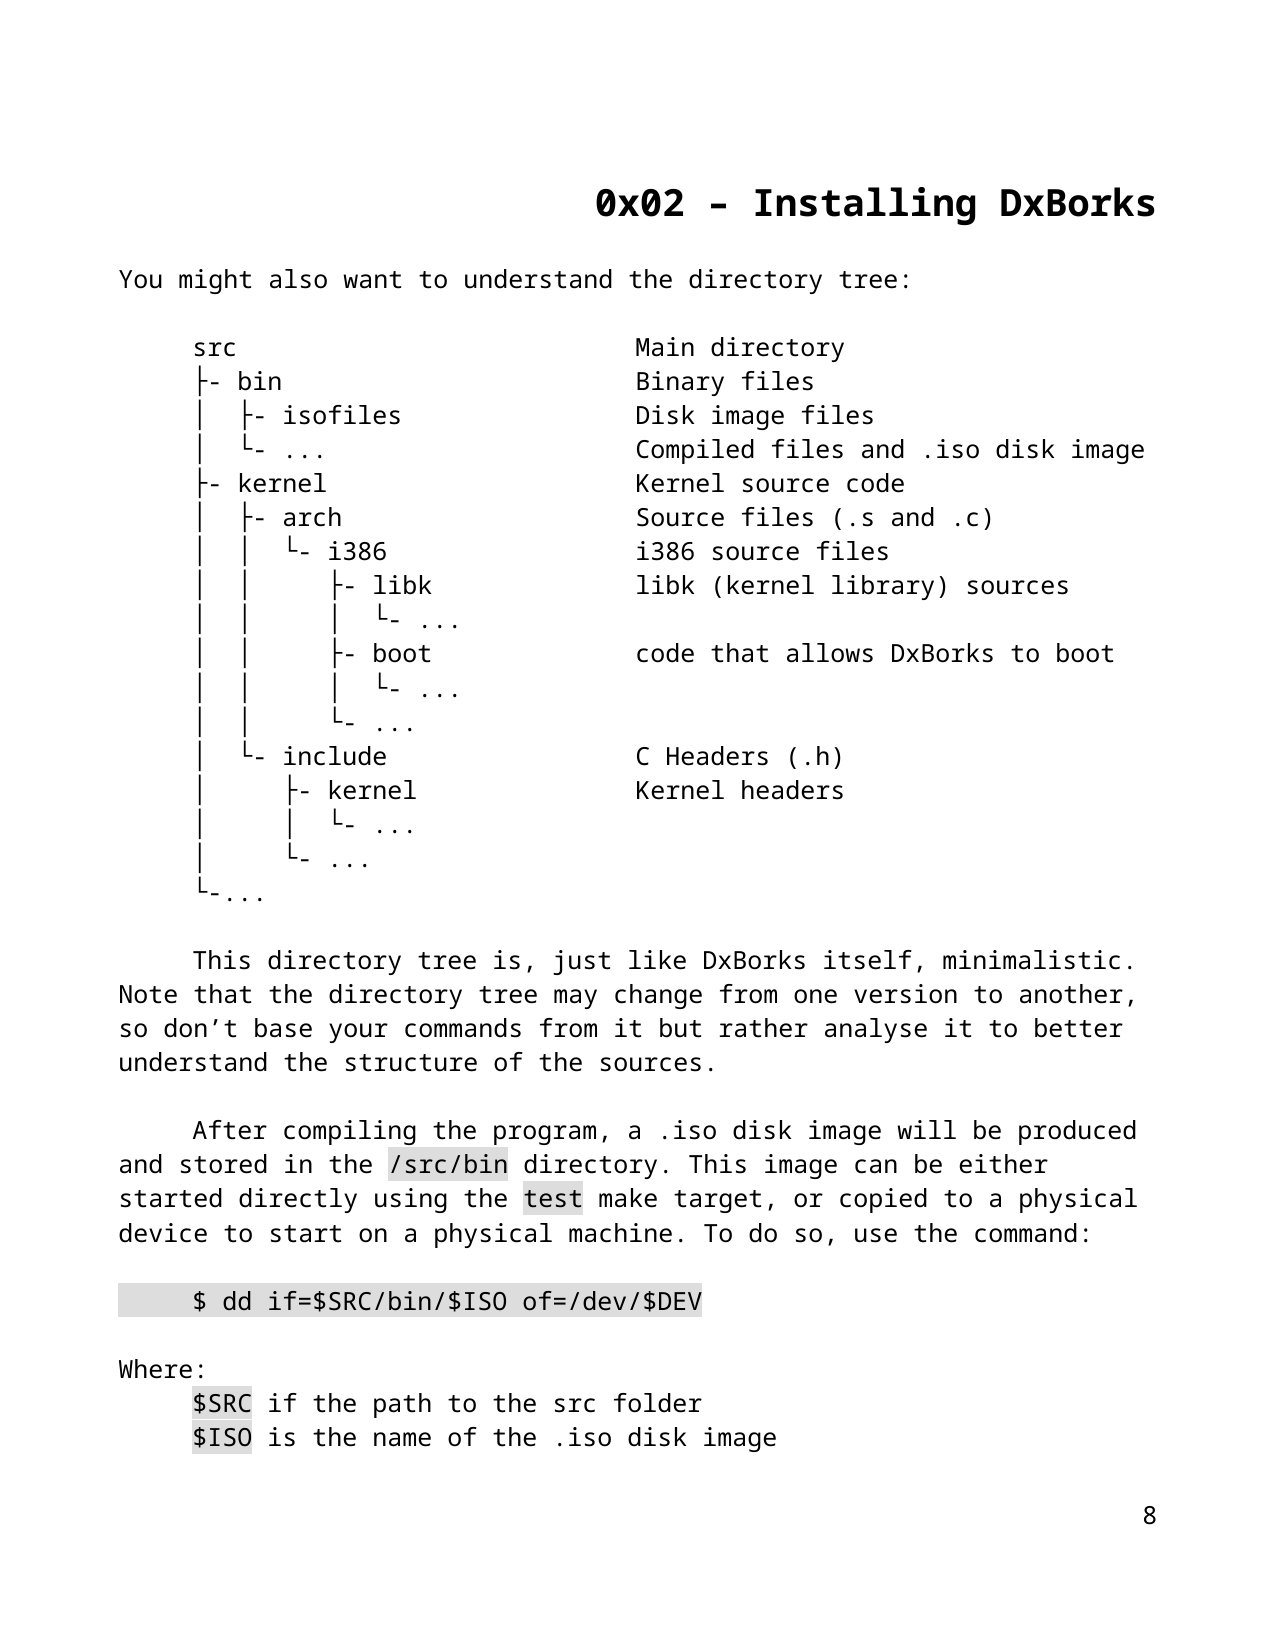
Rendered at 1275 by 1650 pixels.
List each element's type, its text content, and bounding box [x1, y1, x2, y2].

text After compiling the program, a .iso disk image will be produced and stored in the /src/bin directory. This image can be either started directly using the test make target, or copied to a physical device to start on a physical machine. To do so, use the command: [118, 1113, 1157, 1249]
text This directory tree is, just like DxBorks itself, minimalistic. Note that the directory tree may change from one version to another, so don’t base your commands from it but rather analyse it to better understand the structure of the sources. [118, 943, 1157, 1079]
text │ │ └- ... [118, 806, 1157, 841]
text │ │ ├- boot code that allows DxBorks to boot [118, 636, 1157, 670]
text ├- bin Binary files [118, 364, 1157, 398]
text │ │ └- ... [118, 704, 1157, 738]
text │ ├- isofiles Disk image files [118, 398, 1157, 432]
text │ ├- arch Source files (.s and .c) [118, 500, 1157, 534]
text src Main directory [118, 329, 1157, 364]
text │ │ │ └- ... [118, 670, 1157, 704]
text └-... [118, 874, 1157, 909]
text │ ├- kernel Kernel headers [118, 772, 1157, 806]
text │ └- ... Compiled files and .iso disk image [118, 432, 1157, 466]
text $ISO is the name of the .iso disk image [118, 1419, 1157, 1454]
text You might also want to understand the directory tree: [118, 261, 1157, 296]
text │ │ │ └- ... [118, 602, 1157, 636]
text 0x02 – Installing DxBorks [118, 176, 1157, 227]
text Where: [118, 1351, 1157, 1386]
text │ └- include C Headers (.h) [118, 738, 1157, 772]
text ├- kernel Kernel source code [118, 466, 1157, 500]
text │ └- ... [118, 841, 1157, 874]
text $SRC if the path to the src folder [118, 1386, 1157, 1419]
text $ dd if=$SRC/bin/$ISO of=/dev/$DEV [118, 1283, 1157, 1317]
text │ │ └- i386 i386 source files [118, 534, 1157, 568]
text │ │ ├- libk libk (kernel library) sources [118, 568, 1157, 602]
